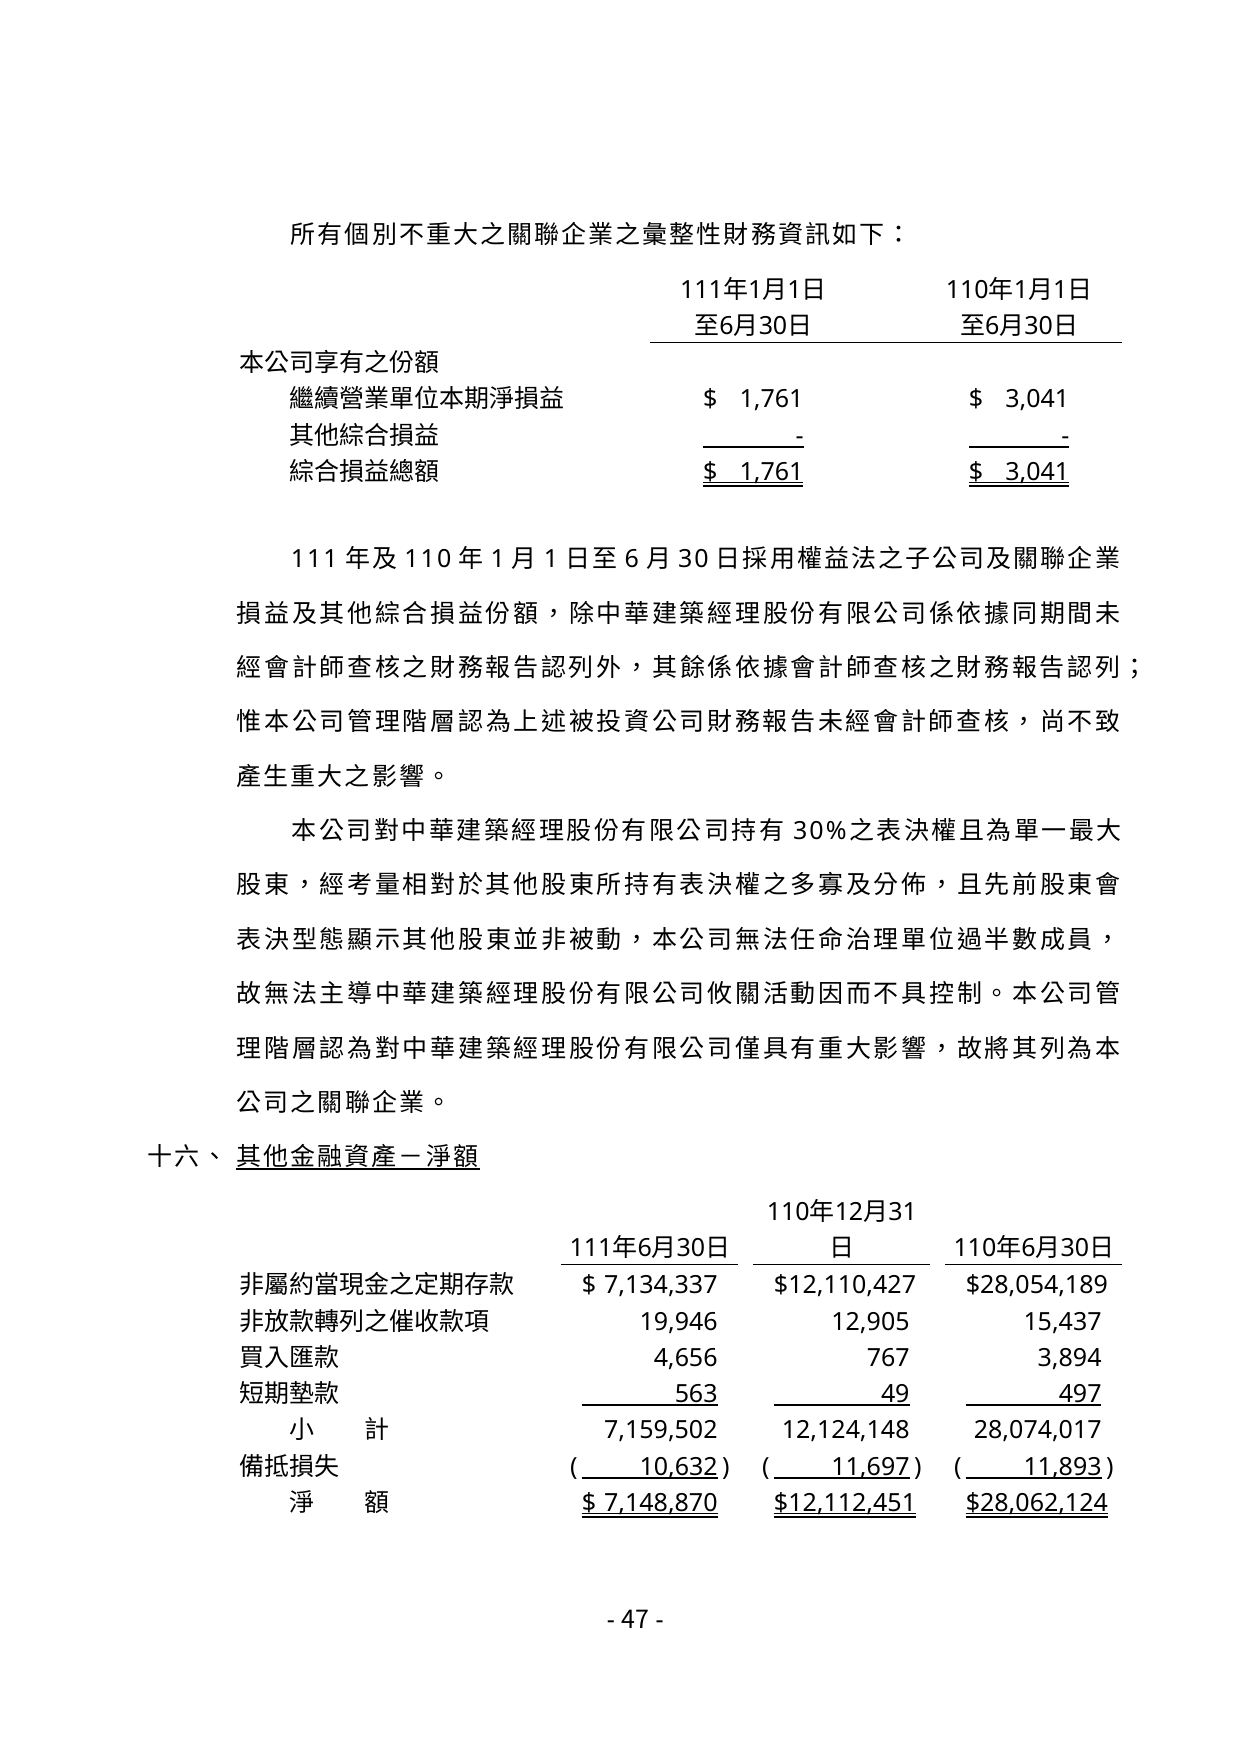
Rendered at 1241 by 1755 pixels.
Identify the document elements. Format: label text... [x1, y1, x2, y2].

table_cell [591, 451, 650, 488]
table_cell 小 計 [236, 1410, 546, 1446]
table_cell [930, 1301, 945, 1337]
table_cell ( 10,632 ) [561, 1446, 738, 1482]
table_cell 淨 額 [236, 1482, 546, 1518]
table_cell $ 1,761 [650, 379, 856, 415]
table_cell $ 1,761 [650, 451, 856, 488]
table_cell [738, 1410, 753, 1446]
table_header 110年1月1日 至6月30日 [916, 269, 1122, 342]
table_cell $ 28,054,189 [945, 1265, 1122, 1301]
table_cell [591, 342, 650, 379]
table_cell ( 11,697 ) [753, 1446, 930, 1482]
table_cell [591, 415, 650, 451]
table_cell 4,656 [561, 1337, 738, 1373]
table_cell [546, 1446, 561, 1482]
table_header 111年1月1日 至6月30日 [650, 269, 856, 342]
table_cell [856, 451, 916, 488]
table_cell 3,894 [945, 1337, 1122, 1373]
table_cell [546, 1301, 561, 1337]
table_cell ( 11,893 ) [945, 1446, 1122, 1482]
table_cell $ 3,041 [916, 379, 1122, 415]
table_cell [738, 1264, 753, 1301]
table_cell - [916, 415, 1122, 451]
table_cell - [650, 415, 856, 451]
table_cell [650, 343, 856, 379]
table_cell [930, 1482, 945, 1518]
table_header 111年6月30日 [561, 1191, 738, 1264]
table_cell [930, 1264, 945, 1301]
table_cell 綜合損益總額 [236, 451, 591, 488]
table_cell 非屬約當現金之定期存款 [236, 1264, 546, 1301]
table_cell [546, 1482, 561, 1518]
text 本公司對中華建築經理股份有限公司持有30%之表決權且為單一最大股東，經考量相對於其他股東所持有表決權之多寡及分佈，且先前股東會表決型態顯示其他股東並非被動，本公司無法任命治理單位過半數成員，故無法主導中華建築經理股份有限公司攸關活動因而不具控制。本公司管理階層認為對中華建築經理股份有限公司僅具有重大影響，故將其列為本公司之關聯企業。 [236, 811, 1122, 1119]
table_header [930, 1191, 945, 1264]
table_cell 本公司享有之份額 [236, 342, 591, 379]
table_header [546, 1191, 561, 1264]
table_cell 12,124,148 [753, 1410, 930, 1446]
table_header [236, 269, 591, 342]
text 十六、 其他金融資產－淨額 [148, 1137, 1122, 1173]
table_cell [738, 1301, 753, 1337]
table_cell 28,074,017 [945, 1410, 1122, 1446]
text 111年及110年1月1日至6月30日採用權益法之子公司及關聯企業損益及其他綜合損益份額，除中華建築經理股份有限公司係依據同期間未經會計師查核之財務報告認列外，其餘係依據會計師查核之財務報告認列；惟本公司管理階層認為上述被投資公司財務報告未經會計師查核，尚不致產生重大之影響。 [236, 539, 1122, 792]
table_cell 其他綜合損益 [236, 415, 591, 451]
table_cell 7,159,502 [561, 1410, 738, 1446]
table_header 110年12月31日 [753, 1191, 930, 1264]
table_cell $ 12,110,427 [753, 1265, 930, 1301]
table_cell 買入匯款 [236, 1337, 546, 1373]
table_header [856, 269, 916, 342]
table_header 110年6月30日 [945, 1191, 1122, 1264]
text 所有個別不重大之關聯企業之彙整性財務資訊如下： [236, 215, 1122, 251]
table_cell [856, 343, 916, 379]
table_cell $ 7,148,870 [561, 1482, 738, 1518]
table_header [591, 269, 650, 342]
table_cell [546, 1337, 561, 1373]
table_cell $ 28,062,124 [945, 1482, 1122, 1518]
table_cell [738, 1337, 753, 1373]
table_cell 15,437 [945, 1301, 1122, 1337]
table_cell [930, 1446, 945, 1482]
table_cell [930, 1337, 945, 1373]
table_cell $ 7,134,337 [561, 1265, 738, 1301]
table_cell [546, 1264, 561, 1301]
table_cell [930, 1374, 945, 1410]
table_cell [546, 1410, 561, 1446]
table_header [236, 1191, 546, 1264]
table_cell 49 [753, 1374, 930, 1410]
table_cell [546, 1374, 561, 1410]
table_cell [738, 1482, 753, 1518]
table_cell 563 [561, 1374, 738, 1410]
table_cell [930, 1410, 945, 1446]
table_cell 497 [945, 1374, 1122, 1410]
table_cell 短期墊款 [236, 1374, 546, 1410]
table_cell 12,905 [753, 1301, 930, 1337]
table_cell 19,946 [561, 1301, 738, 1337]
table_cell [916, 343, 1122, 379]
table_cell $ 3,041 [916, 451, 1122, 488]
table_cell 767 [753, 1337, 930, 1373]
table_cell [591, 379, 650, 415]
table_cell [856, 415, 916, 451]
table_cell [738, 1446, 753, 1482]
table_cell 繼續營業單位本期淨損益 [236, 379, 591, 415]
table_header [738, 1191, 753, 1264]
table_cell 備抵損失 [236, 1446, 546, 1482]
table_cell 非放款轉列之催收款項 [236, 1301, 546, 1337]
table_cell $ 12,112,451 [753, 1482, 930, 1518]
table_cell [856, 379, 916, 415]
table_cell [738, 1374, 753, 1410]
